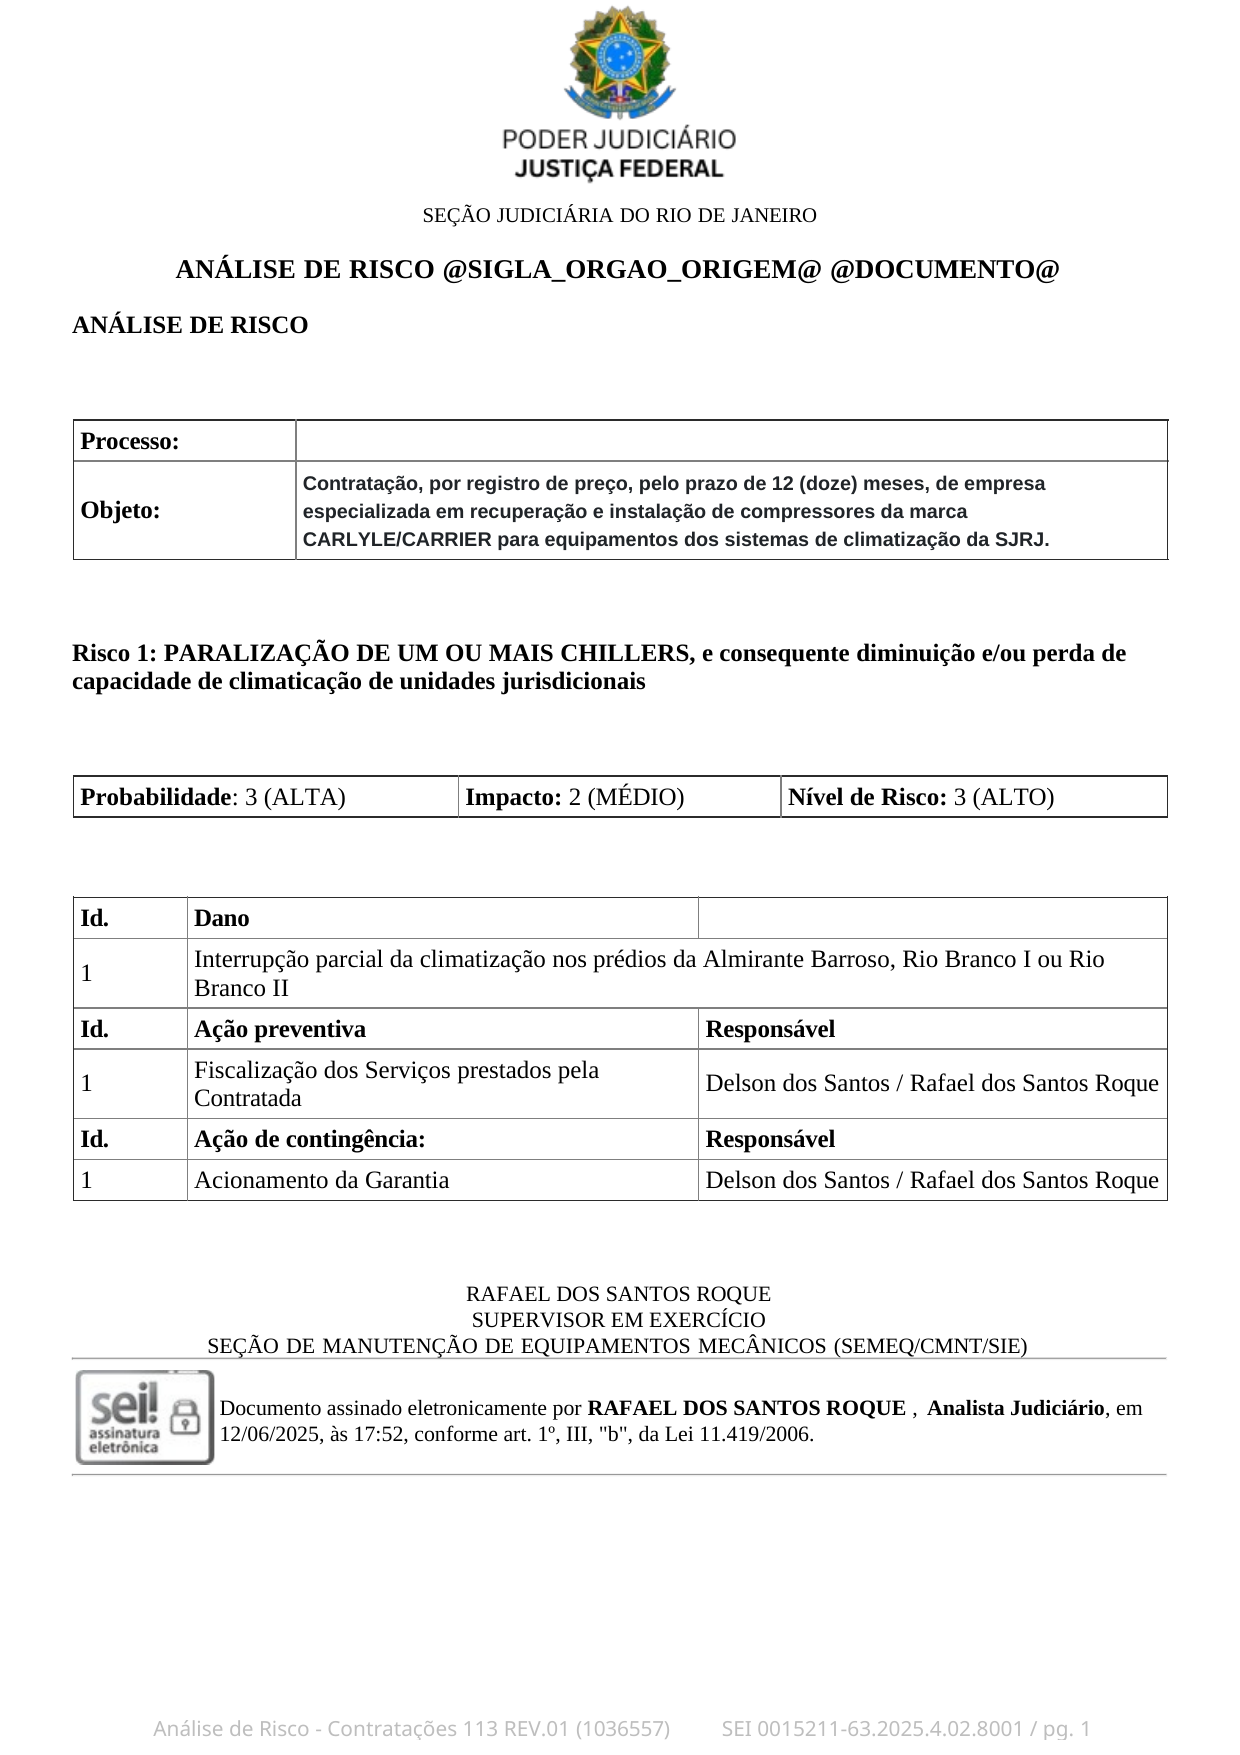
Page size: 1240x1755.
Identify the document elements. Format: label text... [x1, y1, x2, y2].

text SEÇÃO DE MANUTENÇÃO DE EQUIPAMENTOS MECÂNICOS (SEMEQ/CMNT/SIE) [59, 1333, 1176, 1358]
table_cell Objeto: [74, 462, 295, 558]
table_header Id. [74, 898, 187, 937]
table_cell Id. [74, 1009, 187, 1048]
table_cell Id. [74, 1119, 187, 1159]
table_cell Ação preventiva [188, 1009, 698, 1048]
table_cell 1 [74, 939, 187, 1007]
text Documento assinado eletronicamente por RAFAEL DOS SANTOS ROQUE , Analista Judiciário, em 12/06/2025, às 17:52, conforme art. 1º, III, "b", da Lei 11.419/2006. [219, 1395, 1181, 1446]
text SEÇÃO JUDICIÁRIA DO RIO DE JANEIRO [59, 203, 1181, 227]
text RAFAEL DOS SANTOS ROQUE SUPERVISOR EM EXERCÍCIO [442, 1281, 795, 1332]
table_cell Delson dos Santos / Rafael dos Santos Roque [699, 1050, 1167, 1118]
subtitle ANÁLISE DE RISCO [72, 311, 1181, 339]
table_cell Fiscalização dos Serviços prestados pela Contratada [188, 1050, 698, 1118]
table_header Impacto: 2 (MÉDIO) [459, 777, 780, 816]
table_header Nível de Risco: 3 (ALTO) [782, 777, 1167, 816]
table_header Probabilidade: 3 (ALTA) [74, 777, 458, 816]
table_cell Contratação, por registro de preço, pelo prazo de 12 (doze) meses, de empresa especializada em recuperação e instalação de compressores da marca CARLYLE/CARRIER para equipamentos dos sistemas de climatização da SJRJ. [297, 462, 1167, 558]
table_cell Delson dos Santos / Rafael dos Santos Roque [699, 1160, 1167, 1199]
table_cell 1 [74, 1050, 187, 1118]
table_cell Ação de contingência: [188, 1119, 698, 1159]
table_cell Responsável [699, 1009, 1167, 1048]
table_cell Acionamento da Garantia [188, 1160, 698, 1199]
table_header [297, 421, 1167, 460]
table_cell 1 [74, 1160, 187, 1199]
text Risco 1: PARALIZAÇÃO DE UM OU MAIS CHILLERS, e consequente diminuição e/ou perda de capacidade de climaticação de unidades jurisdicionais [72, 638, 1181, 695]
subtitle ANÁLISE DE RISCO @SIGLA_ORGAO_ORIGEM@ @DOCUMENTO@ [59, 253, 1177, 285]
table_cell Responsável [699, 1119, 1167, 1159]
table_header Processo: [74, 421, 295, 460]
table_header Dano [188, 898, 698, 937]
table_cell Interrupção parcial da climatização nos prédios da Almirante Barroso, Rio Branco I ou Rio Branco II [188, 939, 1167, 1007]
table_header [699, 898, 1167, 937]
